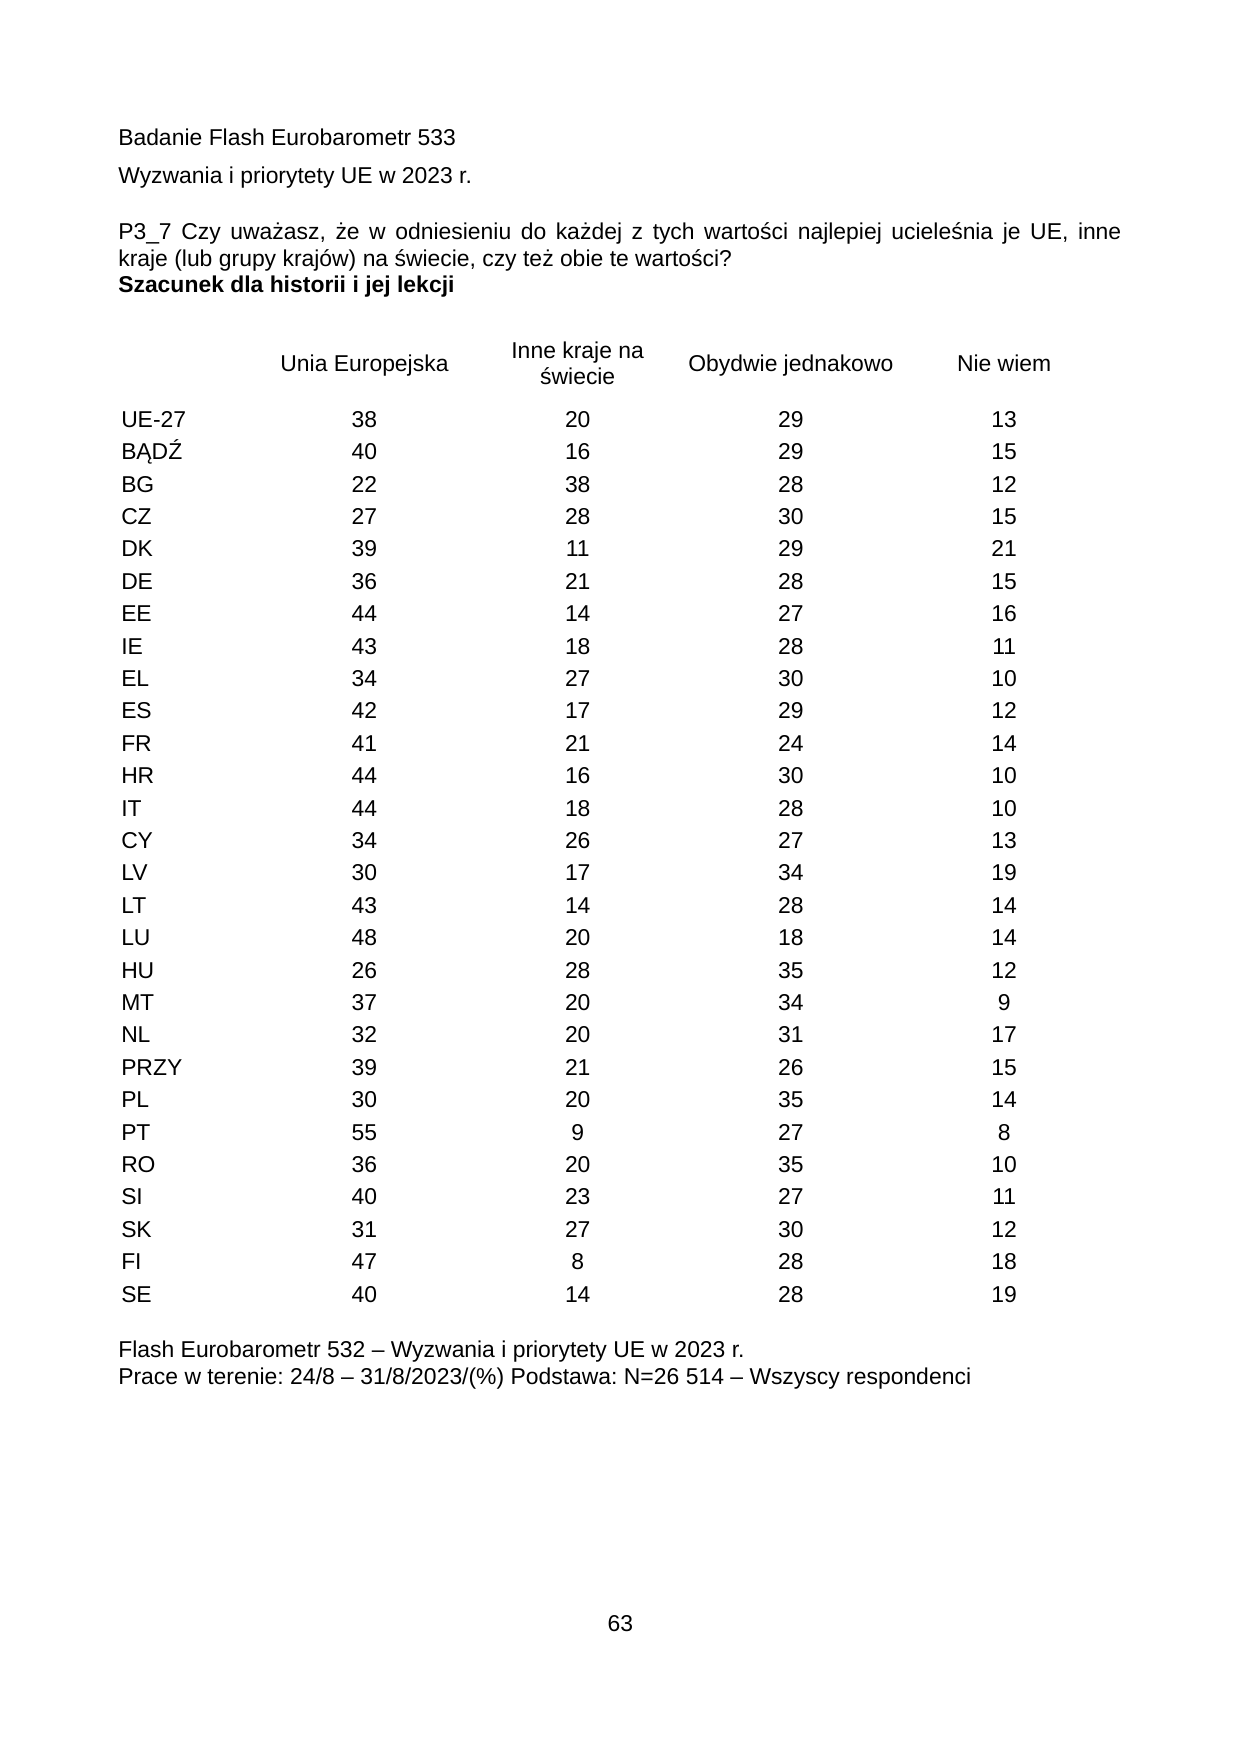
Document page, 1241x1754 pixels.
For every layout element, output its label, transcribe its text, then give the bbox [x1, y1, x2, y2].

table_cell BĄDŹ [118, 435, 258, 468]
table_cell 21 [471, 1051, 684, 1083]
table_cell 29 [684, 435, 897, 468]
table_cell 39 [258, 533, 471, 565]
table_header [118, 324, 258, 403]
table_cell FR [118, 727, 258, 759]
table_cell 20 [471, 1083, 684, 1116]
table_cell 12 [897, 694, 1111, 727]
table_cell 28 [684, 1245, 897, 1277]
table_cell 18 [897, 1245, 1111, 1277]
table_cell 38 [258, 403, 471, 435]
table_cell 18 [684, 921, 897, 953]
text Prace w terenie: 24/8 – 31/8/2023/(%) Podstawa: N=26 514 – Wszyscy respondenci [118, 1363, 1122, 1389]
table_cell EL [118, 662, 258, 694]
table_cell LU [118, 921, 258, 953]
table_cell 30 [684, 1213, 897, 1245]
table_cell 28 [684, 1278, 897, 1310]
table_cell 19 [897, 856, 1111, 889]
table_cell HR [118, 759, 258, 792]
table_cell 34 [684, 986, 897, 1018]
table_cell 17 [897, 1018, 1111, 1051]
table_cell 14 [897, 889, 1111, 921]
table_cell 8 [897, 1116, 1111, 1148]
table_cell 15 [897, 1051, 1111, 1083]
table_cell 35 [684, 1083, 897, 1116]
table_cell 40 [258, 1180, 471, 1213]
table_cell UE-27 [118, 403, 258, 435]
table_cell 28 [684, 792, 897, 824]
table_cell 43 [258, 630, 471, 662]
table_cell 17 [471, 856, 684, 889]
table_cell 28 [684, 889, 897, 921]
table_cell LV [118, 856, 258, 889]
table_cell 28 [471, 954, 684, 986]
table_cell MT [118, 986, 258, 1018]
table_cell RO [118, 1148, 258, 1180]
table_cell 30 [258, 1083, 471, 1116]
table_cell 11 [897, 630, 1111, 662]
table_cell PT [118, 1116, 258, 1148]
table_cell 11 [471, 533, 684, 565]
table_cell SK [118, 1213, 258, 1245]
table_cell 30 [684, 500, 897, 532]
table_cell 47 [258, 1245, 471, 1277]
table_cell 24 [684, 727, 897, 759]
table_cell SE [118, 1278, 258, 1310]
table_cell 27 [684, 597, 897, 629]
table_cell 27 [471, 1213, 684, 1245]
table_cell BG [118, 468, 258, 500]
table_cell 12 [897, 1213, 1111, 1245]
table_cell 44 [258, 597, 471, 629]
table_cell 15 [897, 500, 1111, 532]
table_cell 26 [684, 1051, 897, 1083]
table_cell 30 [258, 856, 471, 889]
table_cell 48 [258, 921, 471, 953]
table_cell 26 [258, 954, 471, 986]
table_cell 18 [471, 630, 684, 662]
table_cell SI [118, 1180, 258, 1213]
table_cell 32 [258, 1018, 471, 1051]
table_cell LT [118, 889, 258, 921]
table_cell 34 [684, 856, 897, 889]
table_cell EE [118, 597, 258, 629]
text Flash Eurobarometr 532 – Wyzwania i priorytety UE w 2023 r. [118, 1336, 1122, 1363]
table_cell 30 [684, 759, 897, 792]
table_cell 14 [897, 1083, 1111, 1116]
table_cell 23 [471, 1180, 684, 1213]
table_cell 22 [258, 468, 471, 500]
table_cell 27 [684, 1180, 897, 1213]
table_cell 27 [258, 500, 471, 532]
table_cell 28 [684, 468, 897, 500]
table_cell 41 [258, 727, 471, 759]
table_cell 31 [684, 1018, 897, 1051]
table_cell 10 [897, 662, 1111, 694]
table_cell 13 [897, 403, 1111, 435]
table_cell 44 [258, 759, 471, 792]
table_cell 16 [471, 759, 684, 792]
table_cell 8 [471, 1245, 684, 1277]
table_cell DE [118, 565, 258, 597]
table_cell CY [118, 824, 258, 856]
text P3_7 Czy uważasz, że w odniesieniu do każdej z tych wartości najlepiej ucieleśnia je UE, inne kraje (lub grupy krajów) na świecie, czy też obie te wartości? [118, 218, 1122, 271]
table_cell 28 [684, 630, 897, 662]
table_cell 21 [897, 533, 1111, 565]
text Szacunek dla historii i jej lekcji [118, 271, 1122, 297]
table_cell 29 [684, 694, 897, 727]
table_cell IT [118, 792, 258, 824]
table_cell 28 [684, 565, 897, 597]
table_cell 55 [258, 1116, 471, 1148]
table_cell DK [118, 533, 258, 565]
table_cell 20 [471, 921, 684, 953]
table_cell 42 [258, 694, 471, 727]
table_cell 14 [471, 1278, 684, 1310]
table_cell 35 [684, 1148, 897, 1180]
table_cell 12 [897, 954, 1111, 986]
table_cell 36 [258, 1148, 471, 1180]
table_cell CZ [118, 500, 258, 532]
table_cell 34 [258, 662, 471, 694]
table_cell 21 [471, 727, 684, 759]
table_cell 27 [684, 1116, 897, 1148]
table_cell 27 [471, 662, 684, 694]
table_cell 19 [897, 1278, 1111, 1310]
table_cell 12 [897, 468, 1111, 500]
table_cell NL [118, 1018, 258, 1051]
table_cell 35 [684, 954, 897, 986]
table_cell 14 [897, 921, 1111, 953]
table_cell 16 [471, 435, 684, 468]
table_cell 20 [471, 403, 684, 435]
table_header Unia Europejska [258, 324, 471, 403]
table_cell 13 [897, 824, 1111, 856]
table_cell 28 [471, 500, 684, 532]
table_cell 17 [471, 694, 684, 727]
table_cell 20 [471, 1018, 684, 1051]
table_cell 15 [897, 565, 1111, 597]
table_cell 36 [258, 565, 471, 597]
table_cell 27 [684, 824, 897, 856]
table_cell 26 [471, 824, 684, 856]
table_cell 10 [897, 1148, 1111, 1180]
table_header Inne kraje na świecie [471, 324, 684, 403]
table_cell 15 [897, 435, 1111, 468]
table_cell 37 [258, 986, 471, 1018]
table_header Obydwie jednakowo [684, 324, 897, 403]
table_cell 39 [258, 1051, 471, 1083]
table_cell 43 [258, 889, 471, 921]
table_cell 34 [258, 824, 471, 856]
table_cell 20 [471, 1148, 684, 1180]
table_cell 29 [684, 533, 897, 565]
table_cell 10 [897, 759, 1111, 792]
table_cell 10 [897, 792, 1111, 824]
table_cell 16 [897, 597, 1111, 629]
table_cell FI [118, 1245, 258, 1277]
table_cell 38 [471, 468, 684, 500]
table_cell 9 [471, 1116, 684, 1148]
table_cell 9 [897, 986, 1111, 1018]
table_cell 18 [471, 792, 684, 824]
table_cell 44 [258, 792, 471, 824]
table_cell 31 [258, 1213, 471, 1245]
table_cell 40 [258, 1278, 471, 1310]
table_cell 14 [897, 727, 1111, 759]
table_cell 20 [471, 986, 684, 1018]
table_cell 11 [897, 1180, 1111, 1213]
table_cell 21 [471, 565, 684, 597]
table_cell HU [118, 954, 258, 986]
table_cell 14 [471, 889, 684, 921]
table_cell 29 [684, 403, 897, 435]
table_cell PL [118, 1083, 258, 1116]
table_cell IE [118, 630, 258, 662]
table_cell 14 [471, 597, 684, 629]
table_cell 30 [684, 662, 897, 694]
table_cell 40 [258, 435, 471, 468]
table_cell PRZY [118, 1051, 258, 1083]
table_cell ES [118, 694, 258, 727]
table_header Nie wiem [897, 324, 1111, 403]
